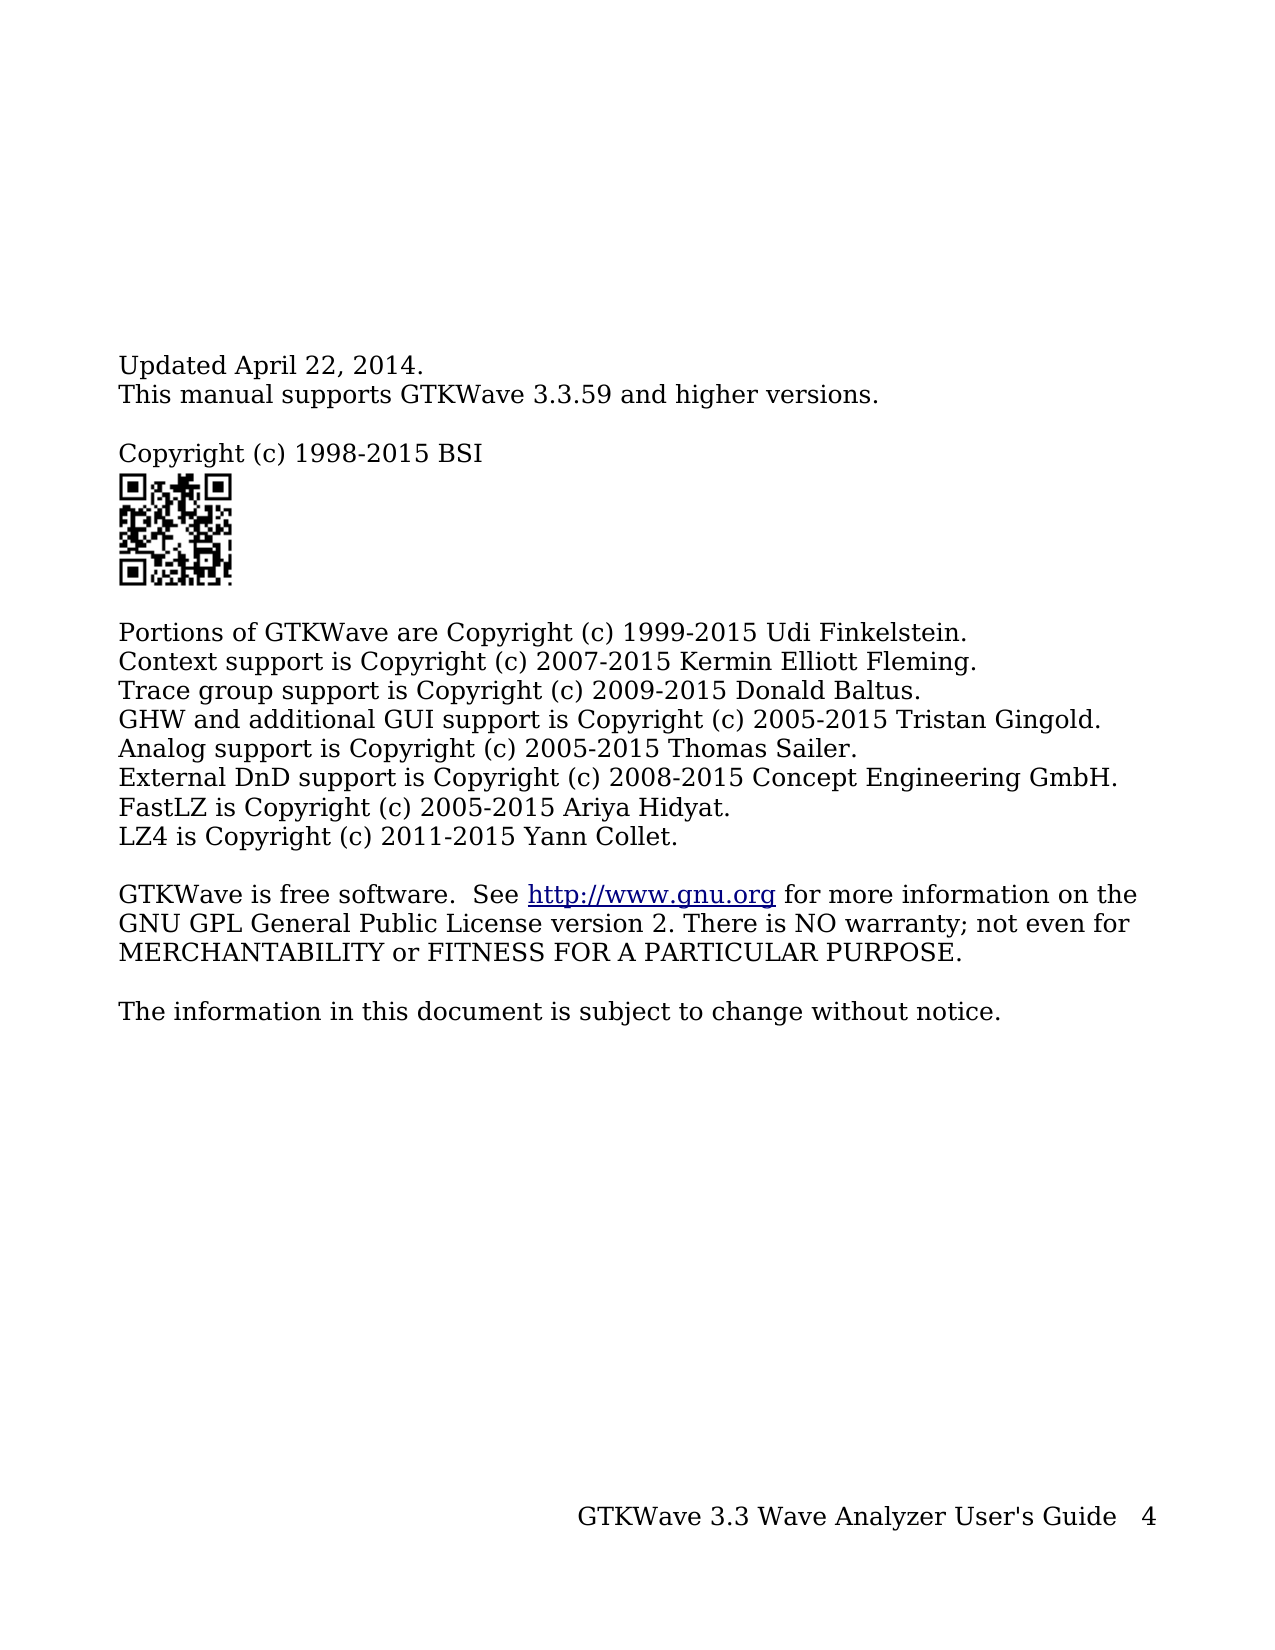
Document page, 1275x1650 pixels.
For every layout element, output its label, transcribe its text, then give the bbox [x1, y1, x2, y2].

text Copyright (c) 1998-2015 BSI [118, 439, 1157, 468]
text External DnD support is Copyright (c) 2008-2015 Concept Engineering GmbH. [118, 763, 1157, 793]
text The information in this document is subject to change without notice. [118, 997, 1157, 1026]
text Trace group support is Copyright (c) 2009-2015 Donald Baltus. [118, 676, 1157, 705]
text GTKWave is free software. See http://www.gnu.org for more information on the GNU GPL General Public License version 2. There is NO warranty; not even for MERCHANTABILITY or FITNESS FOR A PARTICULAR PURPOSE. [118, 880, 1157, 968]
text Updated April 22, 2014. [118, 351, 1157, 381]
text LZ4 is Copyright (c) 2011-2015 Yann Collet. [118, 822, 1157, 851]
text Context support is Copyright (c) 2007-2015 Kermin Elliott Fleming. [118, 647, 1157, 676]
text FastLZ is Copyright (c) 2005-2015 Ariya Hidyat. [118, 793, 1157, 822]
picture [116, 469, 235, 589]
text Portions of GTKWave are Copyright (c) 1999-2015 Udi Finkelstein. [118, 618, 1157, 647]
text This manual supports GTKWave 3.3.59 and higher versions. [118, 381, 1157, 410]
text GHW and additional GUI support is Copyright (c) 2005-2015 Tristan Gingold. [118, 705, 1157, 734]
text Analog support is Copyright (c) 2005-2015 Thomas Sailer. [118, 734, 1157, 763]
